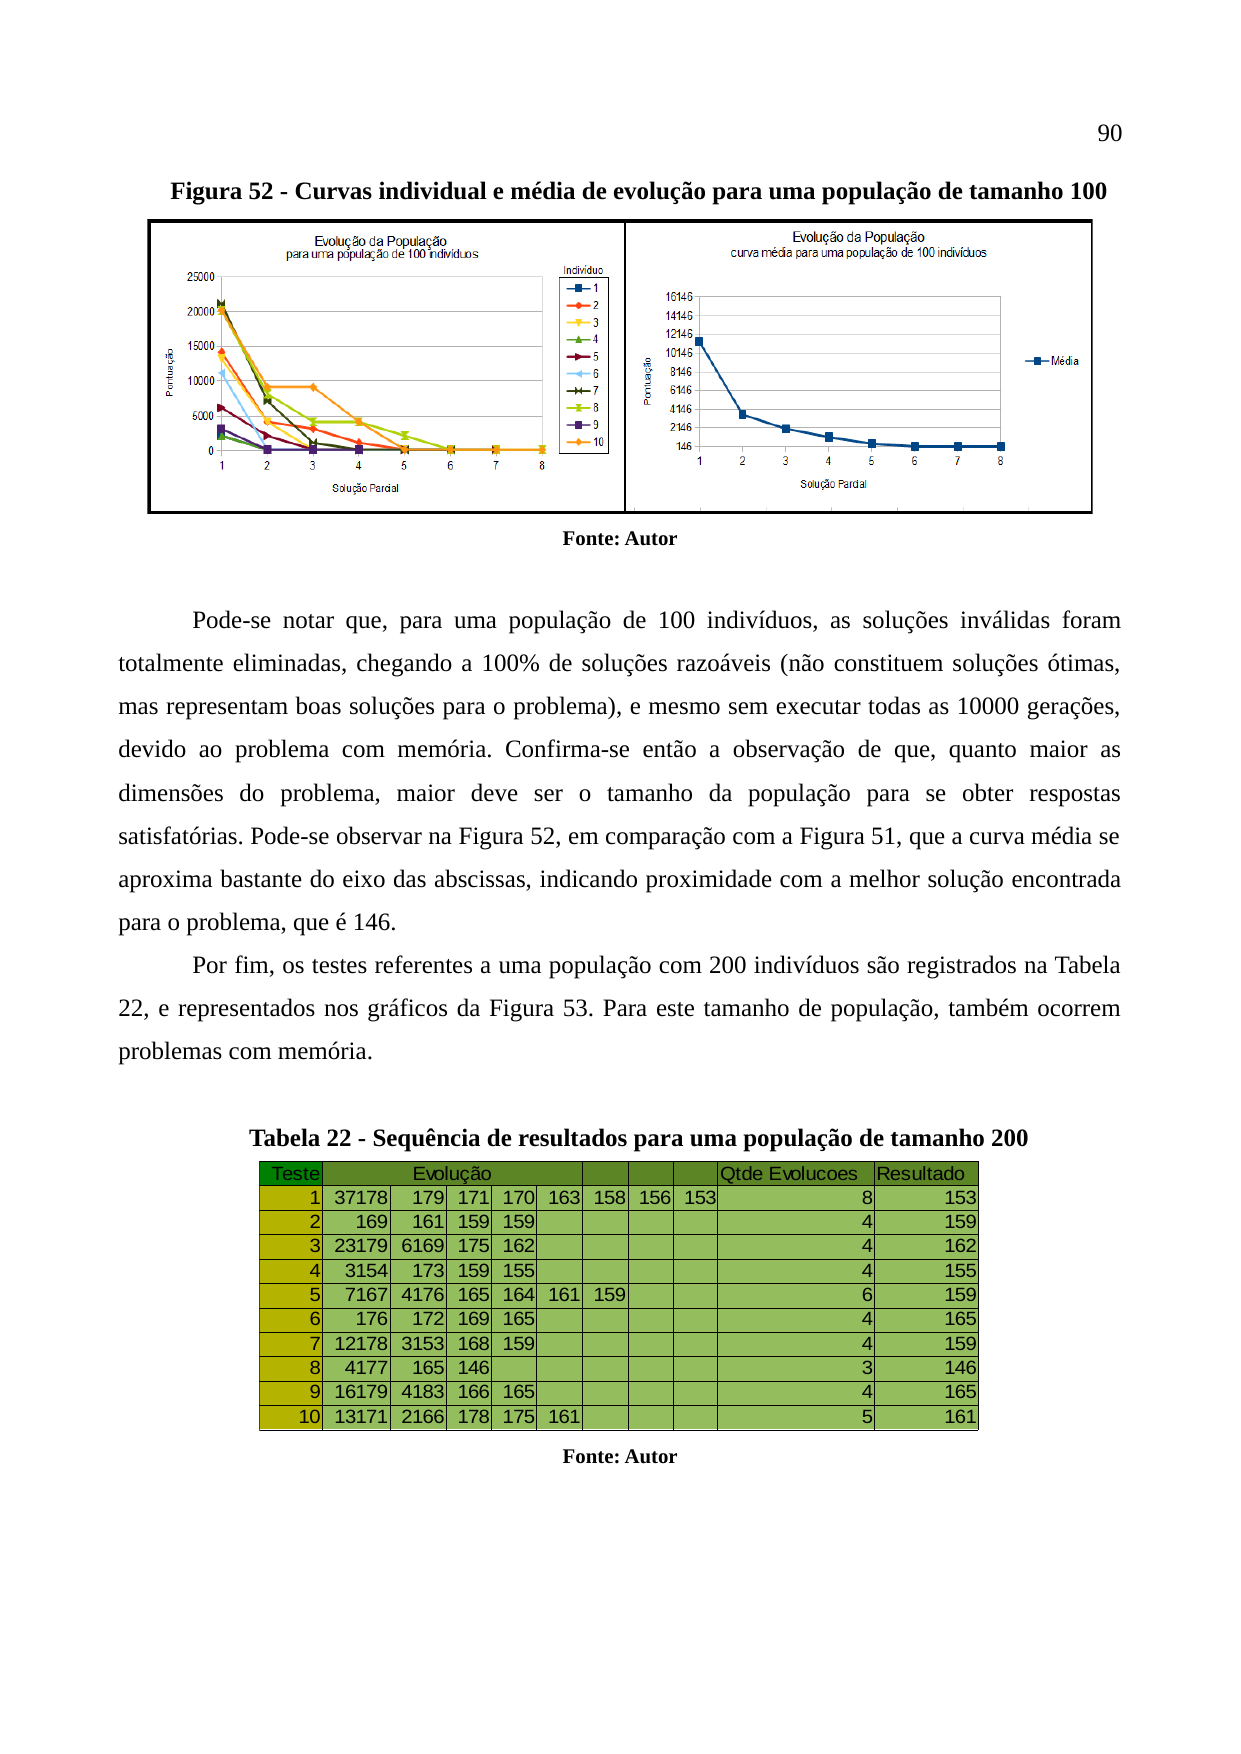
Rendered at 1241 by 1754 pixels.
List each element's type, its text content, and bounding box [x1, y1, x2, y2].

picture [147, 219, 1093, 514]
text Fonte: Autor [118, 1166, 1122, 1468]
text Por fim, os testes referentes a uma população com 200 indivíduos são registrados na Tabela 22, e representados nos gráficos da Figura 53. Para este tamanho de população, também ocorrem problemas com memória. [118, 950, 1122, 1065]
text Fonte: Autor [118, 514, 1122, 550]
text Pode-se notar que, para uma população de 100 indivíduos, as soluções inválidas foram totalmente eliminadas, chegando a 100% de soluções razoáveis (não constituem soluções ótimas, mas representam boas soluções para o problema), e mesmo sem executar todas as 10000 gerações, devido ao problema com memória. Confirma-se então a observação de que, quanto maior as dimensões do problema, maior deve ser o tamanho da população para se obter respostas satisfatórias. Pode-se observar na Figura 52, em comparação com a Figura 51, que a curva média se aproxima bastante do eixo das abscissas, indicando proximidade com a melhor solução encontrada para o problema, que é 146. [118, 605, 1122, 936]
list Curvas individual e média de evolução para uma população de tamanho 100 [156, 176, 1122, 205]
list Sequência de resultados para uma população de tamanho 200 [156, 1123, 1122, 1151]
